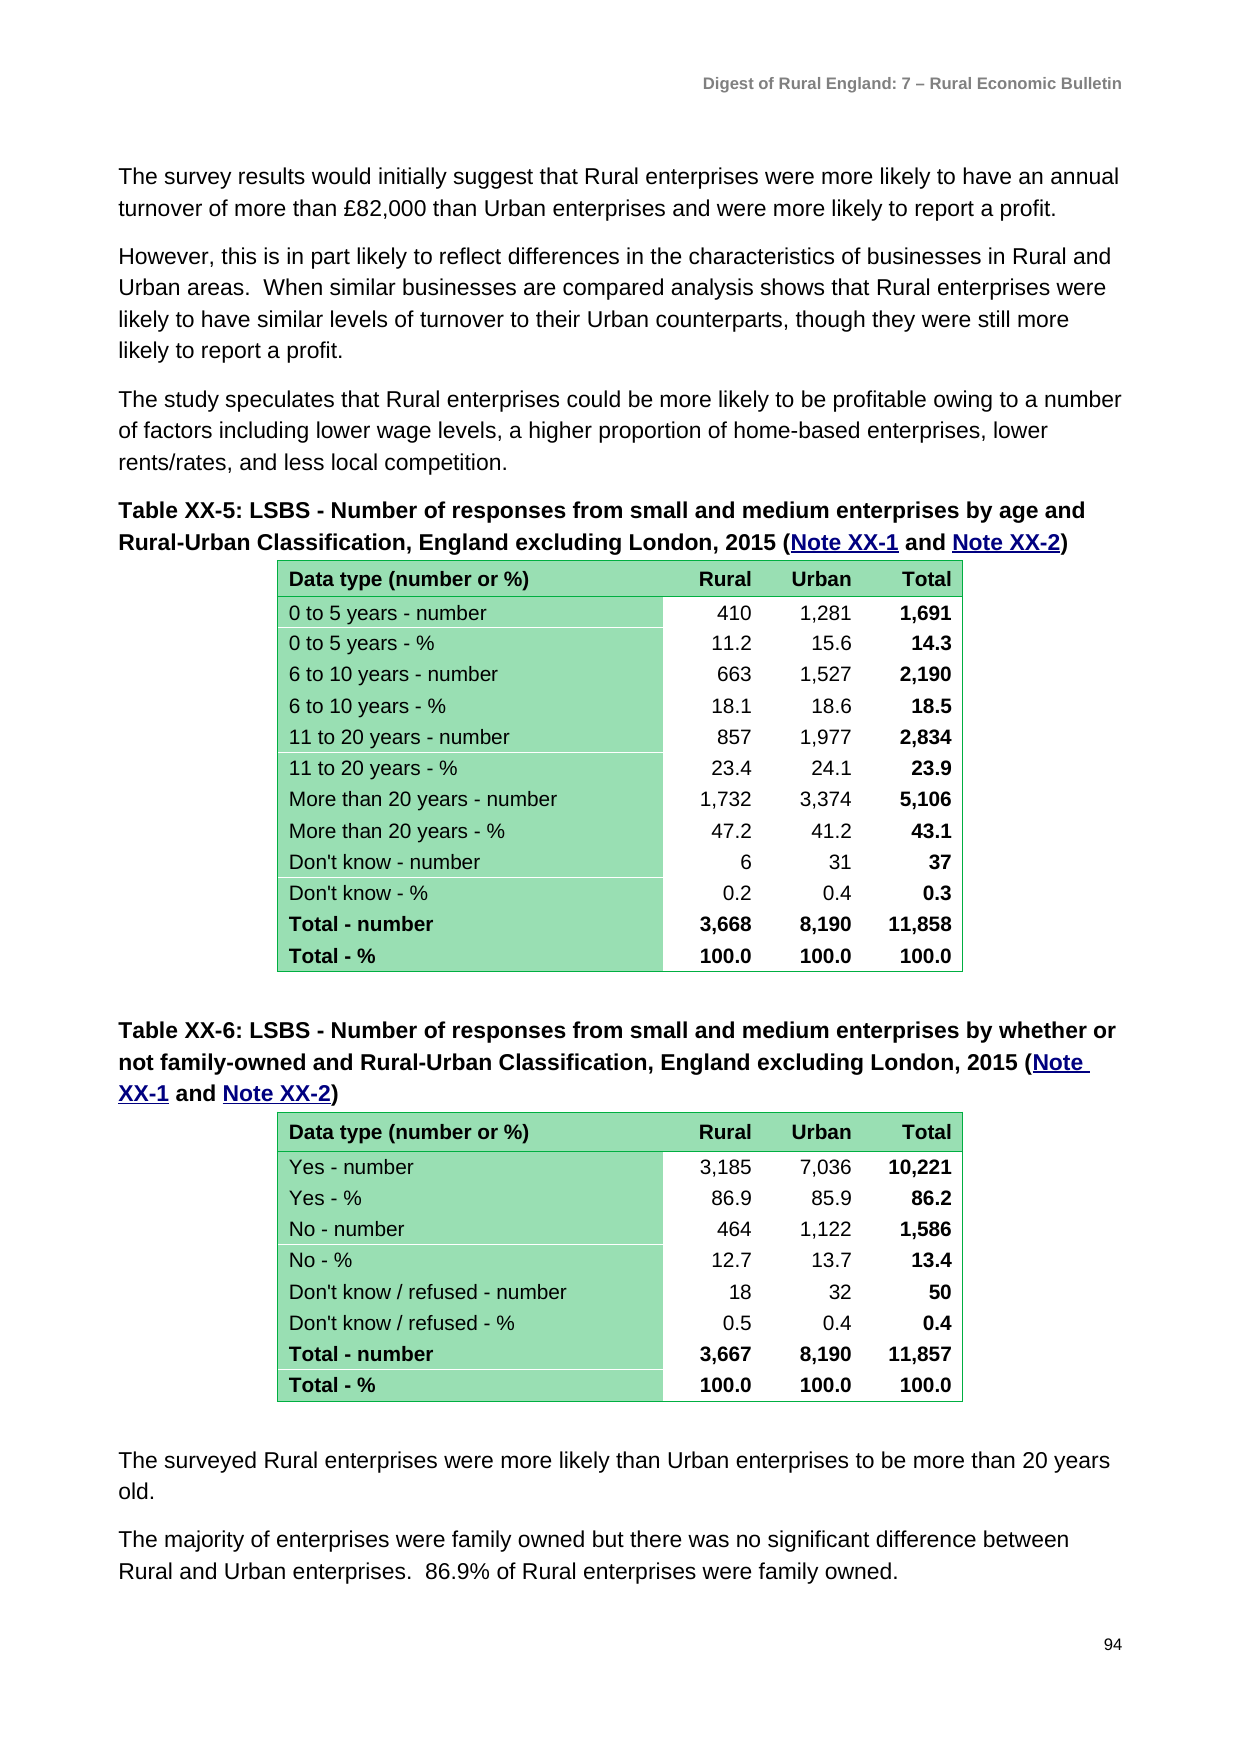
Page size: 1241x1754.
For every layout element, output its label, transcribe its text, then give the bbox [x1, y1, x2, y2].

table_cell 663 [663, 659, 763, 690]
table_cell 32 [763, 1276, 863, 1307]
table_cell 85.9 [763, 1182, 863, 1213]
table_cell 43.1 [863, 815, 962, 846]
table_cell 24.1 [763, 753, 863, 784]
table_cell 0.3 [863, 878, 962, 909]
table_header Urban [763, 1113, 863, 1151]
table_cell 8,190 [763, 1338, 863, 1369]
text However, this is in part likely to reflect differences in the characteristics of businesses in Rural and Urban areas. When similar businesses are compared analysis shows that Rural enterprises were likely to have similar levels of turnover to their Urban counterparts, though they were still more likely to report a profit. [118, 243, 1122, 364]
table_cell 410 [663, 597, 763, 627]
table_cell 1,732 [663, 784, 763, 815]
table_cell 50 [863, 1276, 962, 1307]
table_cell 11 to 20 years - % [278, 753, 663, 784]
table_cell 41.2 [763, 815, 863, 846]
table_cell 1,122 [763, 1213, 863, 1244]
table_cell 100.0 [663, 1370, 763, 1401]
table_cell 0.2 [663, 878, 763, 909]
table_cell Don't know - % [278, 878, 663, 909]
table_cell 13.4 [863, 1245, 962, 1276]
table_cell 18 [663, 1276, 763, 1307]
table_cell 13.7 [763, 1245, 863, 1276]
table_cell 464 [663, 1213, 763, 1244]
table_cell 5,106 [863, 784, 962, 815]
table_cell 18.5 [863, 690, 962, 721]
table_header Rural [663, 561, 763, 596]
table_cell 857 [663, 721, 763, 752]
table_cell 0 to 5 years - % [278, 628, 663, 659]
table_cell Don't know - number [278, 846, 663, 877]
text The majority of enterprises were family owned but there was no significant difference between Rural and Urban enterprises. 86.9% of Rural enterprises were family owned. [118, 1526, 1122, 1584]
table_cell Yes - number [278, 1152, 663, 1182]
table_cell 0 to 5 years - number [278, 597, 663, 627]
text The surveyed Rural enterprises were more likely than Urban enterprises to be more than 20 years old. [118, 1447, 1122, 1504]
table_cell 0.5 [663, 1307, 763, 1338]
table_cell 6 [663, 846, 763, 877]
table_cell Total - % [278, 940, 663, 971]
table_cell 1,527 [763, 659, 863, 690]
table_cell 1,691 [863, 597, 962, 627]
text The study speculates that Rural enterprises could be more likely to be profitable owing to a number of factors including lower wage levels, a higher proportion of home-based enterprises, lower rents/rates, and less local competition. [118, 386, 1122, 475]
table_cell Don't know / refused - number [278, 1276, 663, 1307]
table_cell 100.0 [663, 940, 763, 971]
table_cell 0.4 [863, 1307, 962, 1338]
table_cell 86.2 [863, 1182, 962, 1213]
text Table XX-6: LSBS - Number of responses from small and medium enterprises by whether or not family-owned and Rural-Urban Classification, England excluding London, 2015 (Note XX-1 and Note XX-2) [118, 1017, 1122, 1106]
table_header Total [863, 561, 962, 596]
table_cell 12.7 [663, 1245, 763, 1276]
table_cell 11.2 [663, 628, 763, 659]
table_cell More than 20 years - % [278, 815, 663, 846]
table_header Urban [763, 561, 863, 596]
table_cell 3,185 [663, 1152, 763, 1182]
table_cell 2,834 [863, 721, 962, 752]
table_cell 100.0 [763, 1370, 863, 1401]
table_cell 2,190 [863, 659, 962, 690]
table_cell Don't know / refused - % [278, 1307, 663, 1338]
table_cell Total - % [278, 1370, 663, 1401]
table_header Total [863, 1113, 962, 1151]
table_cell 6 to 10 years - number [278, 659, 663, 690]
table_cell Total - number [278, 1338, 663, 1369]
table_cell 11 to 20 years - number [278, 721, 663, 752]
table_cell 3,374 [763, 784, 863, 815]
table_cell 23.4 [663, 753, 763, 784]
table_cell 3,668 [663, 909, 763, 940]
table_cell 0.4 [763, 1307, 863, 1338]
table_cell Total - number [278, 909, 663, 940]
table_cell 11,857 [863, 1338, 962, 1369]
table_header Data type (number or %) [278, 1113, 663, 1151]
table_cell 18.6 [763, 690, 863, 721]
table_cell 37 [863, 846, 962, 877]
text The survey results would initially suggest that Rural enterprises were more likely to have an annual turnover of more than £82,000 than Urban enterprises and were more likely to report a profit. [118, 163, 1122, 221]
table_cell 1,977 [763, 721, 863, 752]
table_cell 7,036 [763, 1152, 863, 1182]
table_cell 100.0 [863, 940, 962, 971]
table_header Rural [663, 1113, 763, 1151]
table_cell No - number [278, 1213, 663, 1244]
table_cell 1,586 [863, 1213, 962, 1244]
table_header Data type (number or %) [278, 561, 663, 596]
table_cell More than 20 years - number [278, 784, 663, 815]
table_cell 3,667 [663, 1338, 763, 1369]
table_cell 0.4 [763, 878, 863, 909]
table_cell 1,281 [763, 597, 863, 627]
table_cell No - % [278, 1245, 663, 1276]
table_cell 86.9 [663, 1182, 763, 1213]
table_cell 6 to 10 years - % [278, 690, 663, 721]
table_cell 15.6 [763, 628, 863, 659]
table_cell 100.0 [863, 1370, 962, 1401]
table_cell 10,221 [863, 1152, 962, 1182]
table_cell 31 [763, 846, 863, 877]
table_cell 18.1 [663, 690, 763, 721]
table_cell 23.9 [863, 753, 962, 784]
text Table XX-5: LSBS - Number of responses from small and medium enterprises by age and Rural-Urban Classification, England excluding London, 2015 (Note XX-1 and Note XX-2) [118, 497, 1122, 555]
table_cell 8,190 [763, 909, 863, 940]
table_cell 47.2 [663, 815, 763, 846]
table_cell 11,858 [863, 909, 962, 940]
table_cell 100.0 [763, 940, 863, 971]
table_cell Yes - % [278, 1182, 663, 1213]
table_cell 14.3 [863, 628, 962, 659]
